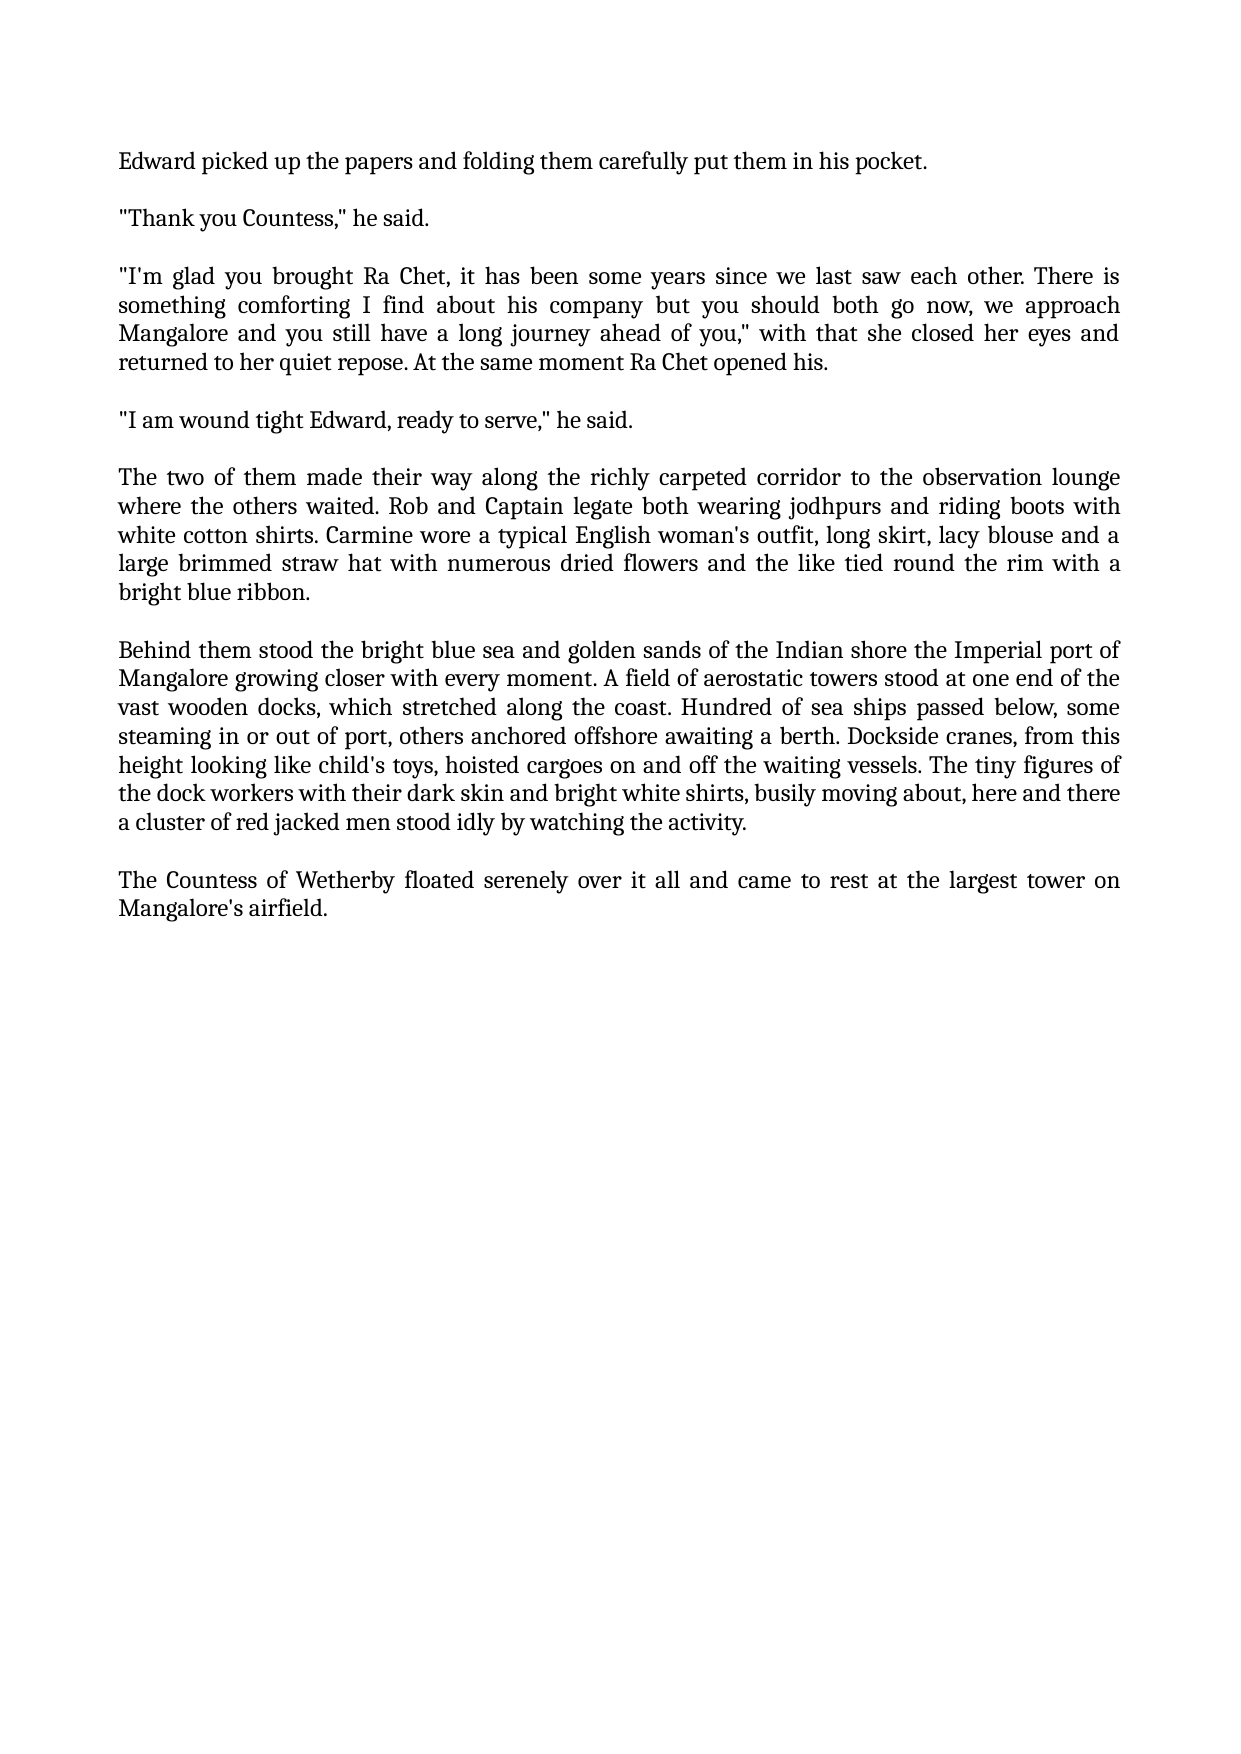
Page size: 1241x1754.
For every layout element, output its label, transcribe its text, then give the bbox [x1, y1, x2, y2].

text The two of them made their way along the richly carpeted corridor to the observation lounge where the others waited. Rob and Captain legate both wearing jodhpurs and riding boots with white cotton shirts. Carmine wore a typical English woman's outfit, long skirt, lacy blouse and a large brimmed straw hat with numerous dried flowers and the like tied round the rim with a bright blue ribbon. [118, 463, 1122, 607]
text "I am wound tight Edward, ready to serve," he said. [118, 406, 1122, 434]
text "I'm glad you brought Ra Chet, it has been some years since we last saw each other. There is something comforting I find about his company but you should both go now, we approach Mangalore and you still have a long journey ahead of you," with that she closed her eyes and returned to her quiet repose. At the same moment Ra Chet opened his. [118, 262, 1122, 377]
text The Countess of Wetherby floated serenely over it all and came to rest at the largest tower on Mangalore's airfield. [118, 866, 1122, 923]
text "Thank you Countess," he said. [118, 204, 1122, 233]
text Behind them stood the bright blue sea and golden sands of the Indian shore the Imperial port of Mangalore growing closer with every moment. A field of aerostatic towers stood at one end of the vast wooden docks, which stretched along the coast. Hundred of sea ships passed below, some steaming in or out of port, others anchored offshore awaiting a berth. Dockside cranes, from this height looking like child's toys, hoisted cargoes on and off the waiting vessels. The tiny figures of the dock workers with their dark skin and bright white shirts, busily moving about, here and there a cluster of red jacked men stood idly by watching the activity. [118, 636, 1122, 837]
text Edward picked up the papers and folding them carefully put them in his pocket. [118, 147, 1122, 176]
